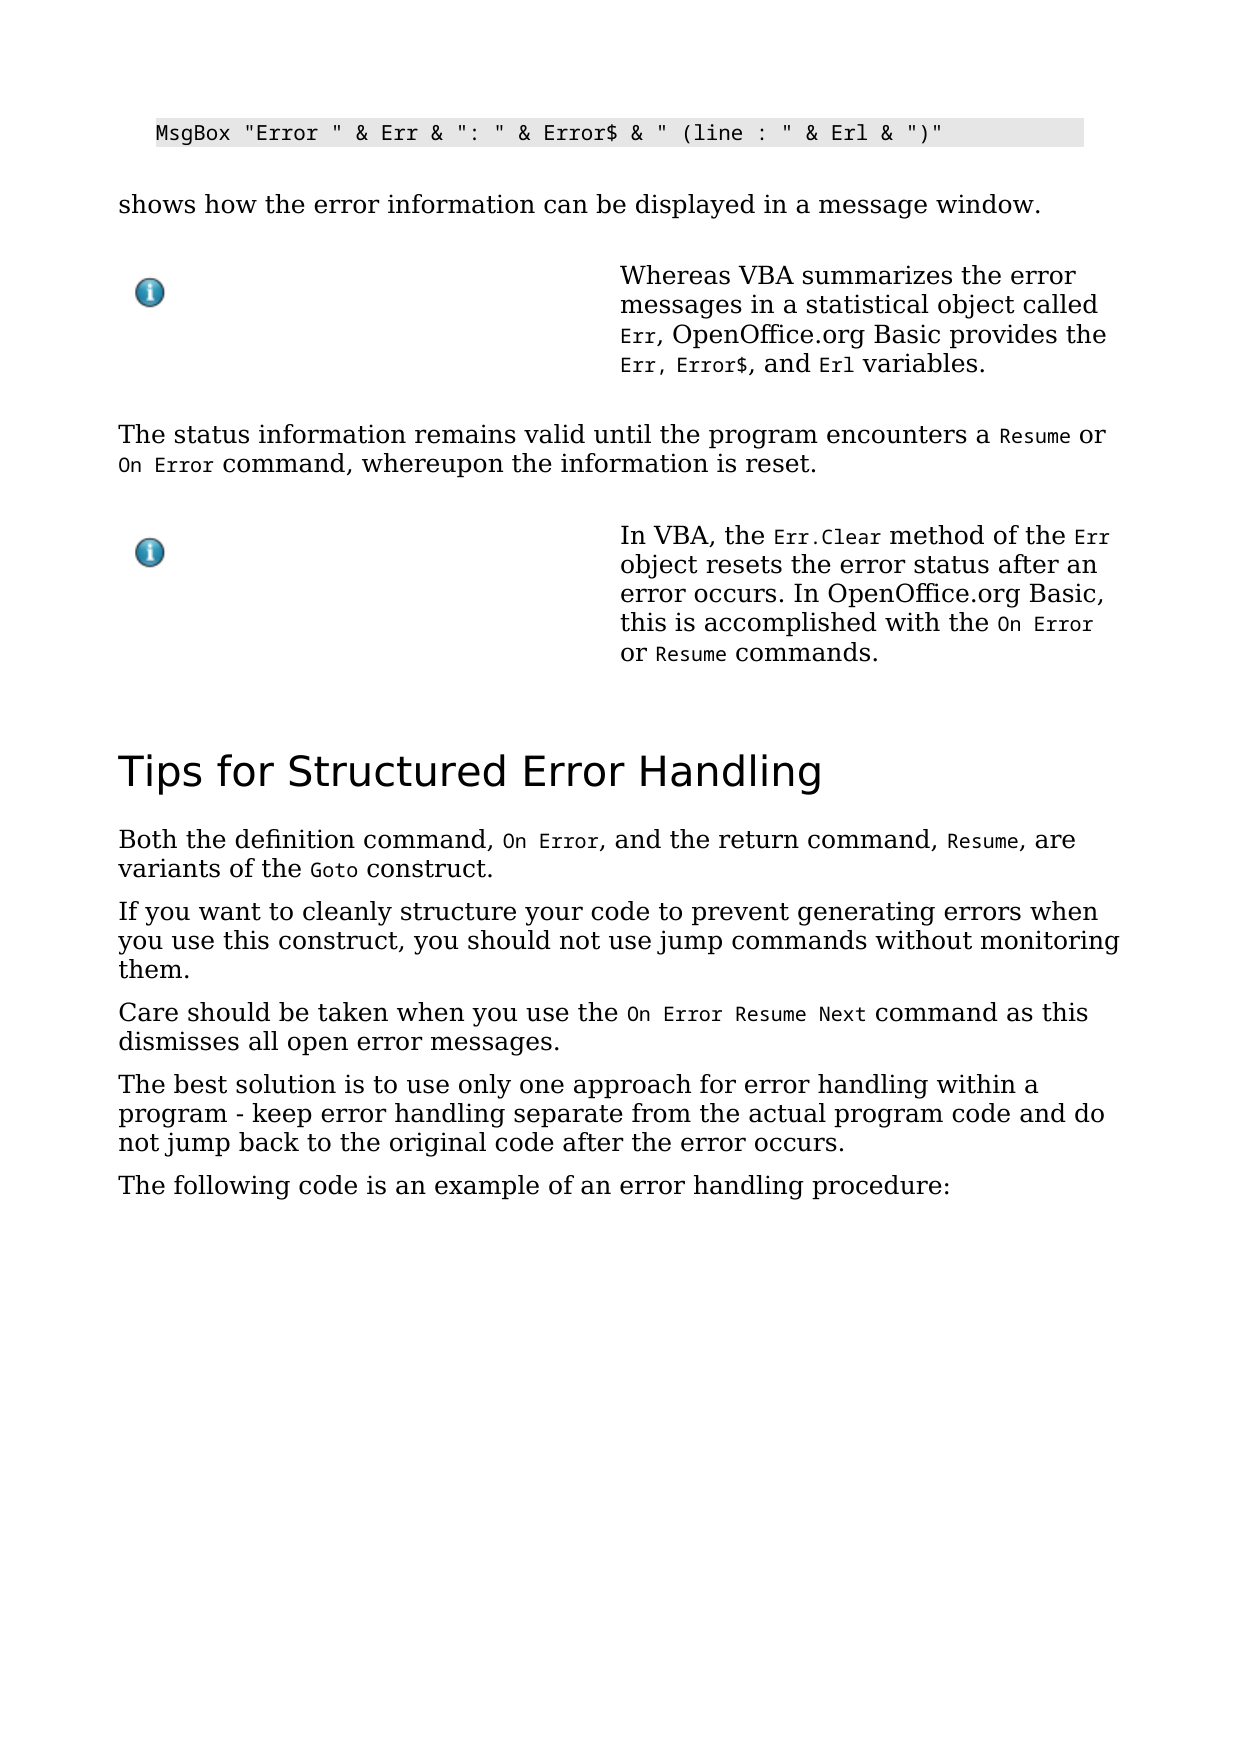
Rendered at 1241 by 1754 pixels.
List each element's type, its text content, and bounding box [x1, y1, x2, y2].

text MsgBox "Error " & Err & ": " & Error$ & " (line : " & Erl & ")" [156, 118, 1084, 147]
subtitle Tips for Structured Error Handling [118, 748, 1122, 797]
table_header [118, 256, 620, 386]
text Both the definition command, On Error, and the return command, Resume, are variants of the Goto construct. [118, 825, 1122, 884]
text The status information remains valid until the program encounters a Resume or On Error command, whereupon the information is reset. [118, 421, 1122, 479]
table_header [118, 515, 620, 674]
table_header Whereas VBA summarizes the error messages in a statistical object called Err, OpenOffice.org Basic provides the Err, Error$, and Erl variables. [620, 256, 1122, 386]
picture [118, 521, 182, 585]
table_header In VBA, the Err.Clear method of the Err object resets the error status after an error occurs. In OpenOffice.org Basic, this is accomplished with the On Error or Resume commands. [620, 515, 1122, 674]
text If you want to cleanly structure your code to prevent generating errors when you use this construct, you should not use jump commands without monitoring them. [118, 897, 1122, 985]
text The best solution is to use only one approach for error handling within a program - keep error handling separate from the actual program code and do not jump back to the original code after the error occurs. [118, 1070, 1122, 1158]
text shows how the error information can be displayed in a message window. [118, 190, 1122, 219]
text The following code is an example of an error handling procedure: [118, 1171, 1122, 1200]
picture [118, 261, 182, 325]
text Care should be taken when you use the On Error Resume Next command as this dismisses all open error messages. [118, 998, 1122, 1057]
